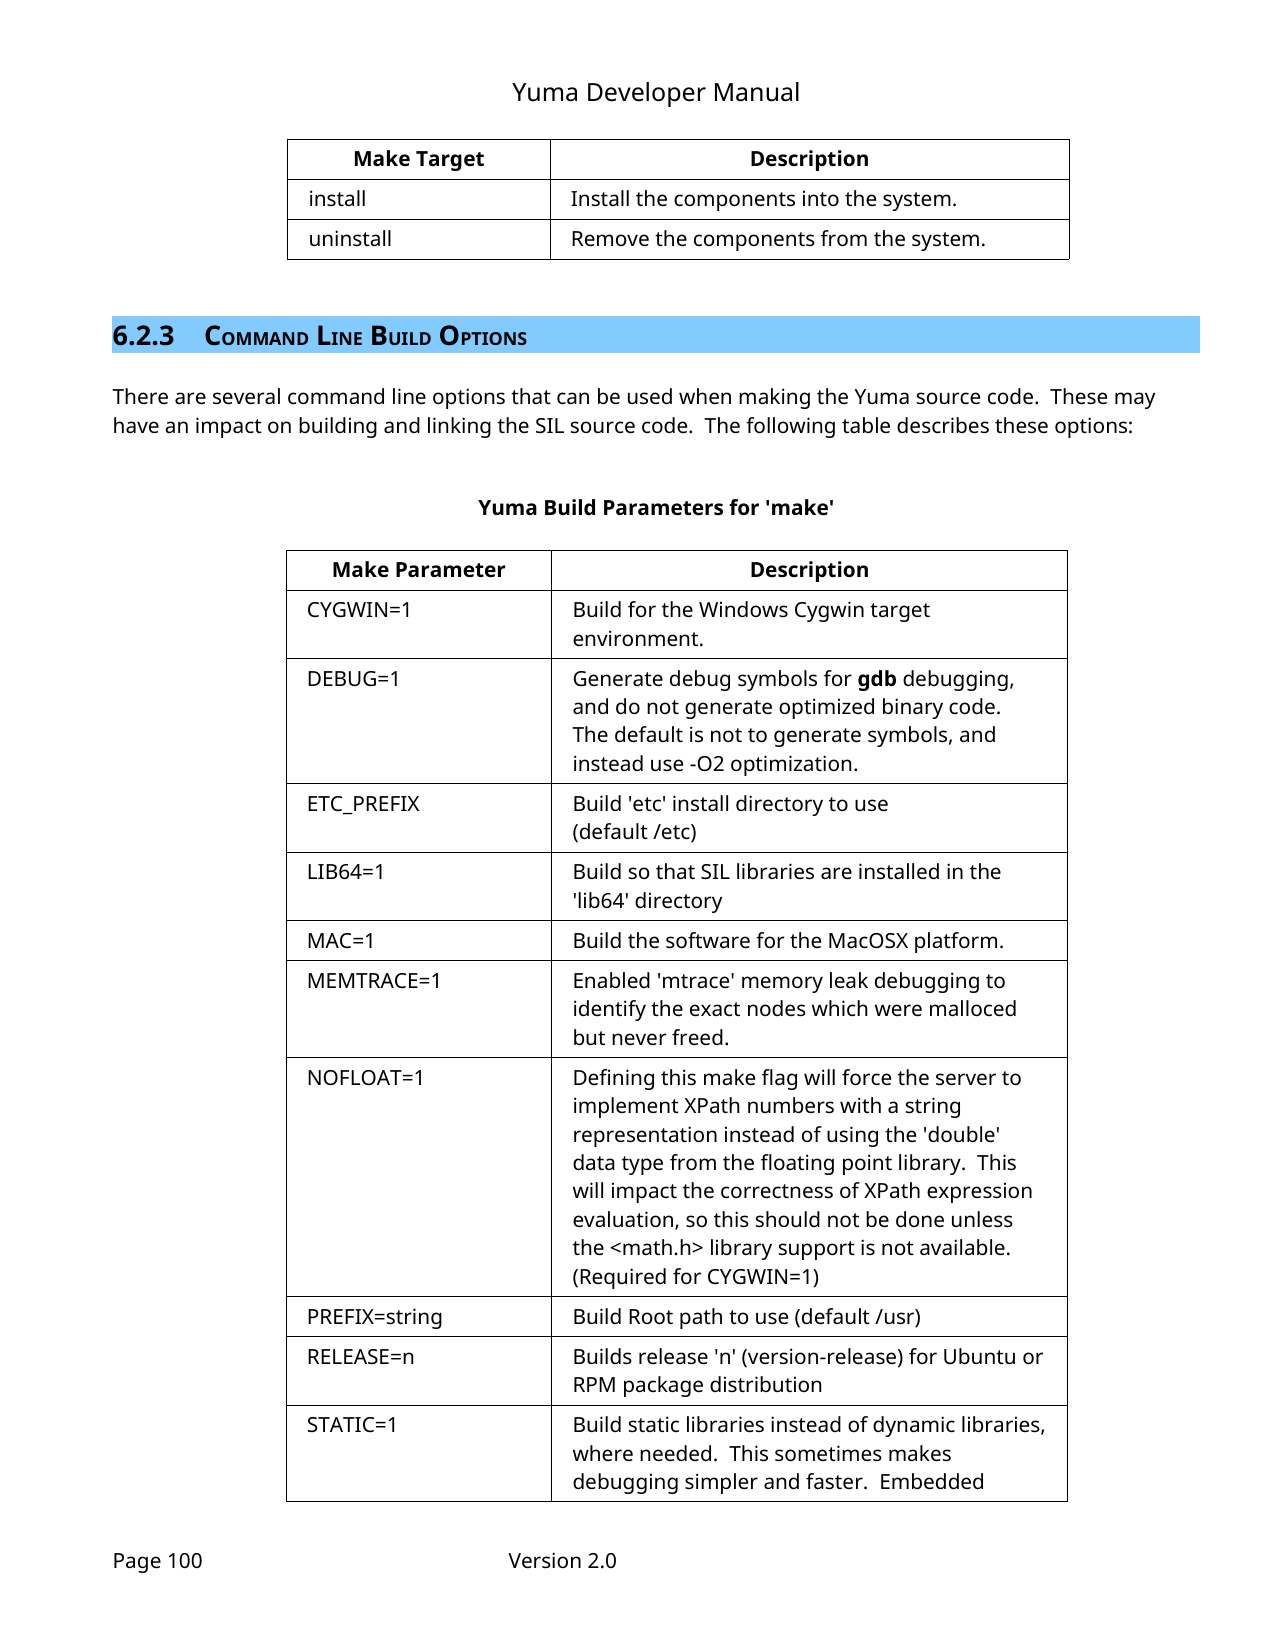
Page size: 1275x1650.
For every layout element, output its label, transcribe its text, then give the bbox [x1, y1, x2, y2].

table_cell LIB64=1 [287, 853, 551, 920]
table_cell MEMTRACE=1 [287, 961, 551, 1057]
table_cell Enabled 'mtrace' memory leak debugging to identify the exact nodes which were malloced but never freed. [552, 961, 1067, 1057]
table_cell Remove the components from the system. [551, 220, 1069, 258]
table_cell Builds release 'n' (version-release) for Ubuntu or RPM package distribution [552, 1337, 1067, 1404]
table_cell NOFLOAT=1 [287, 1058, 551, 1296]
table_cell ETC_PREFIX [287, 784, 551, 852]
table_header Description [551, 140, 1069, 178]
subtitle Command Line Build Options [112, 316, 1200, 353]
text There are several command line options that can be used when making the Yuma source code. These may have an impact on building and linking the SIL source code. The following table describes these options: [112, 382, 1200, 439]
table_cell Build for the Windows Cygwin target environment. [552, 591, 1067, 658]
table_cell Generate debug symbols for gdb debugging, and do not generate optimized binary code. The default is not to generate symbols, and instead use -O2 optimization. [552, 659, 1067, 783]
table_cell Defining this make flag will force the server to implement XPath numbers with a string representation instead of using the 'double' data type from the floating point library. This will impact the correctness of XPath expression evaluation, so this should not be done unless the <math.h> library support is not available. (Required for CYGWIN=1) [552, 1058, 1067, 1296]
table_header Make Target [288, 140, 550, 178]
table_header Make Parameter [287, 551, 551, 589]
table_cell DEBUG=1 [287, 659, 551, 783]
table_header Description [552, 551, 1067, 589]
table_cell Build 'etc' install directory to use (default /etc) [552, 784, 1067, 852]
table_cell RELEASE=n [287, 1337, 551, 1404]
table_cell CYGWIN=1 [287, 591, 551, 658]
table_cell MAC=1 [287, 921, 551, 960]
table_cell Build static libraries instead of dynamic libraries, where needed. This sometimes makes debugging simpler and faster. Embedded [552, 1406, 1067, 1501]
table_cell Install the components into the system. [551, 180, 1069, 218]
table_cell Build Root path to use (default /usr) [552, 1297, 1067, 1336]
table_cell PREFIX=string [287, 1297, 551, 1336]
subtitle Yuma Build Parameters for 'make' [127, 493, 1185, 521]
table_cell install [288, 180, 550, 218]
table_cell Build the software for the MacOSX platform. [552, 921, 1067, 960]
table_cell STATIC=1 [287, 1406, 551, 1501]
table_cell uninstall [288, 220, 550, 258]
table_cell Build so that SIL libraries are installed in the 'lib64' directory [552, 853, 1067, 920]
